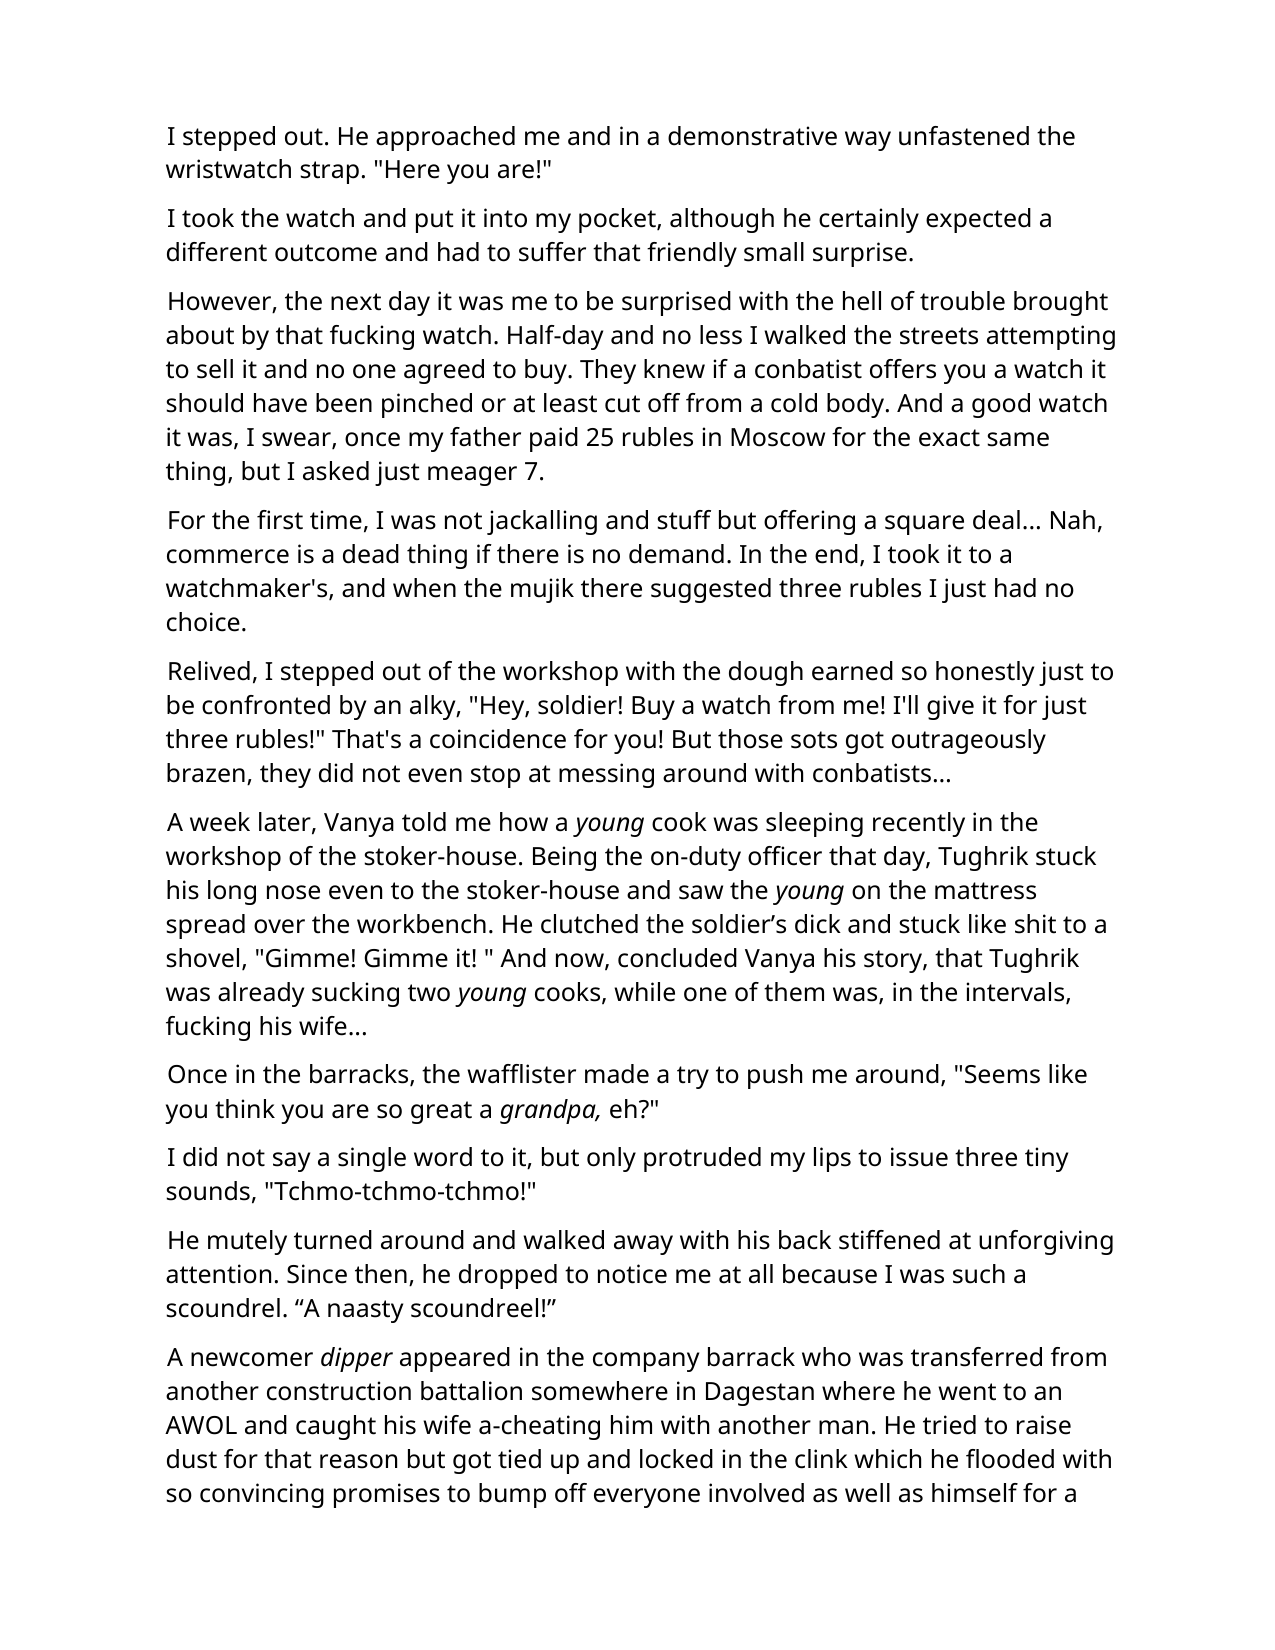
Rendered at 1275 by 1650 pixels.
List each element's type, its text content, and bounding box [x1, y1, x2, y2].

text He mutely turned around and walked away with his back stiffened at unforgiving attention. Since then, he dropped to notice me at all because I was such a scoundrel. “A naasty scoundreel!” [165, 1223, 1118, 1325]
text A week later, Vanya told me how a young cook was sleeping recently in the workshop of the stoker-house. Being the on-duty officer that day, Tughrik stuck his long nose even to the stoker-house and saw the young on the mattress spread over the workbench. He clutched the soldier’s dick and stuck like shit to a shovel, "Gimme! Gimme it! " And now, concluded Vanya his story, that Tughrik was already sucking two young cooks, while one of them was, in the intervals, fucking his wife... [165, 804, 1118, 1043]
text I did not say a single word to it, but only protruded my lips to issue three tiny sounds, "Tchmo-tchmo-tchmo!" [165, 1140, 1118, 1208]
text I stepped out. He approached me and in a demonstrative way unfastened the wristwatch strap. "Here you are!" [165, 118, 1118, 186]
text A newcomer dipper appeared in the company barrack who was transferred from another construction battalion somewhere in Dagestan where he went to an AWOL and caught his wife a-cheating him with another man. He tried to raise dust for that reason but got tied up and locked in the clink which he flooded with so convincing promises to bump off everyone involved as well as himself for a [165, 1339, 1118, 1510]
text However, the next day it was me to be surprised with the hell of trouble brought about by that fucking watch. Half-day and no less I walked the streets attempting to sell it and no one agreed to buy. They knew if a conbatist offers you a watch it should have been pinched or at least cut off from a cold body. And a good watch it was, I swear, once my father paid 25 rubles in Moscow for the exact same thing, but I asked just meager 7. [165, 283, 1118, 488]
text Once in the barracks, the wafflister made a try to push me around, "Seems like you think you are so great a grandpa, eh?" [165, 1057, 1118, 1125]
text For the first time, I was not jackalling and stuff but offering a square deal... Nah, commerce is a dead thing if there is no demand. In the end, I took it to a watchmaker's, and when the mujik there suggested three rubles I just had no choice. [165, 502, 1118, 639]
text Relived, I stepped out of the workshop with the dough earned so honestly just to be confronted by an alky, "Hey, soldier! Buy a watch from me! I'll give it for just three rubles!" That's a coincidence for you! But those sots got outrageously brazen, they did not even stop at messing around with conbatists… [165, 653, 1118, 789]
text I took the watch and put it into my pocket, although he certainly expected a different outcome and had to suffer that friendly small surprise. [165, 201, 1118, 269]
